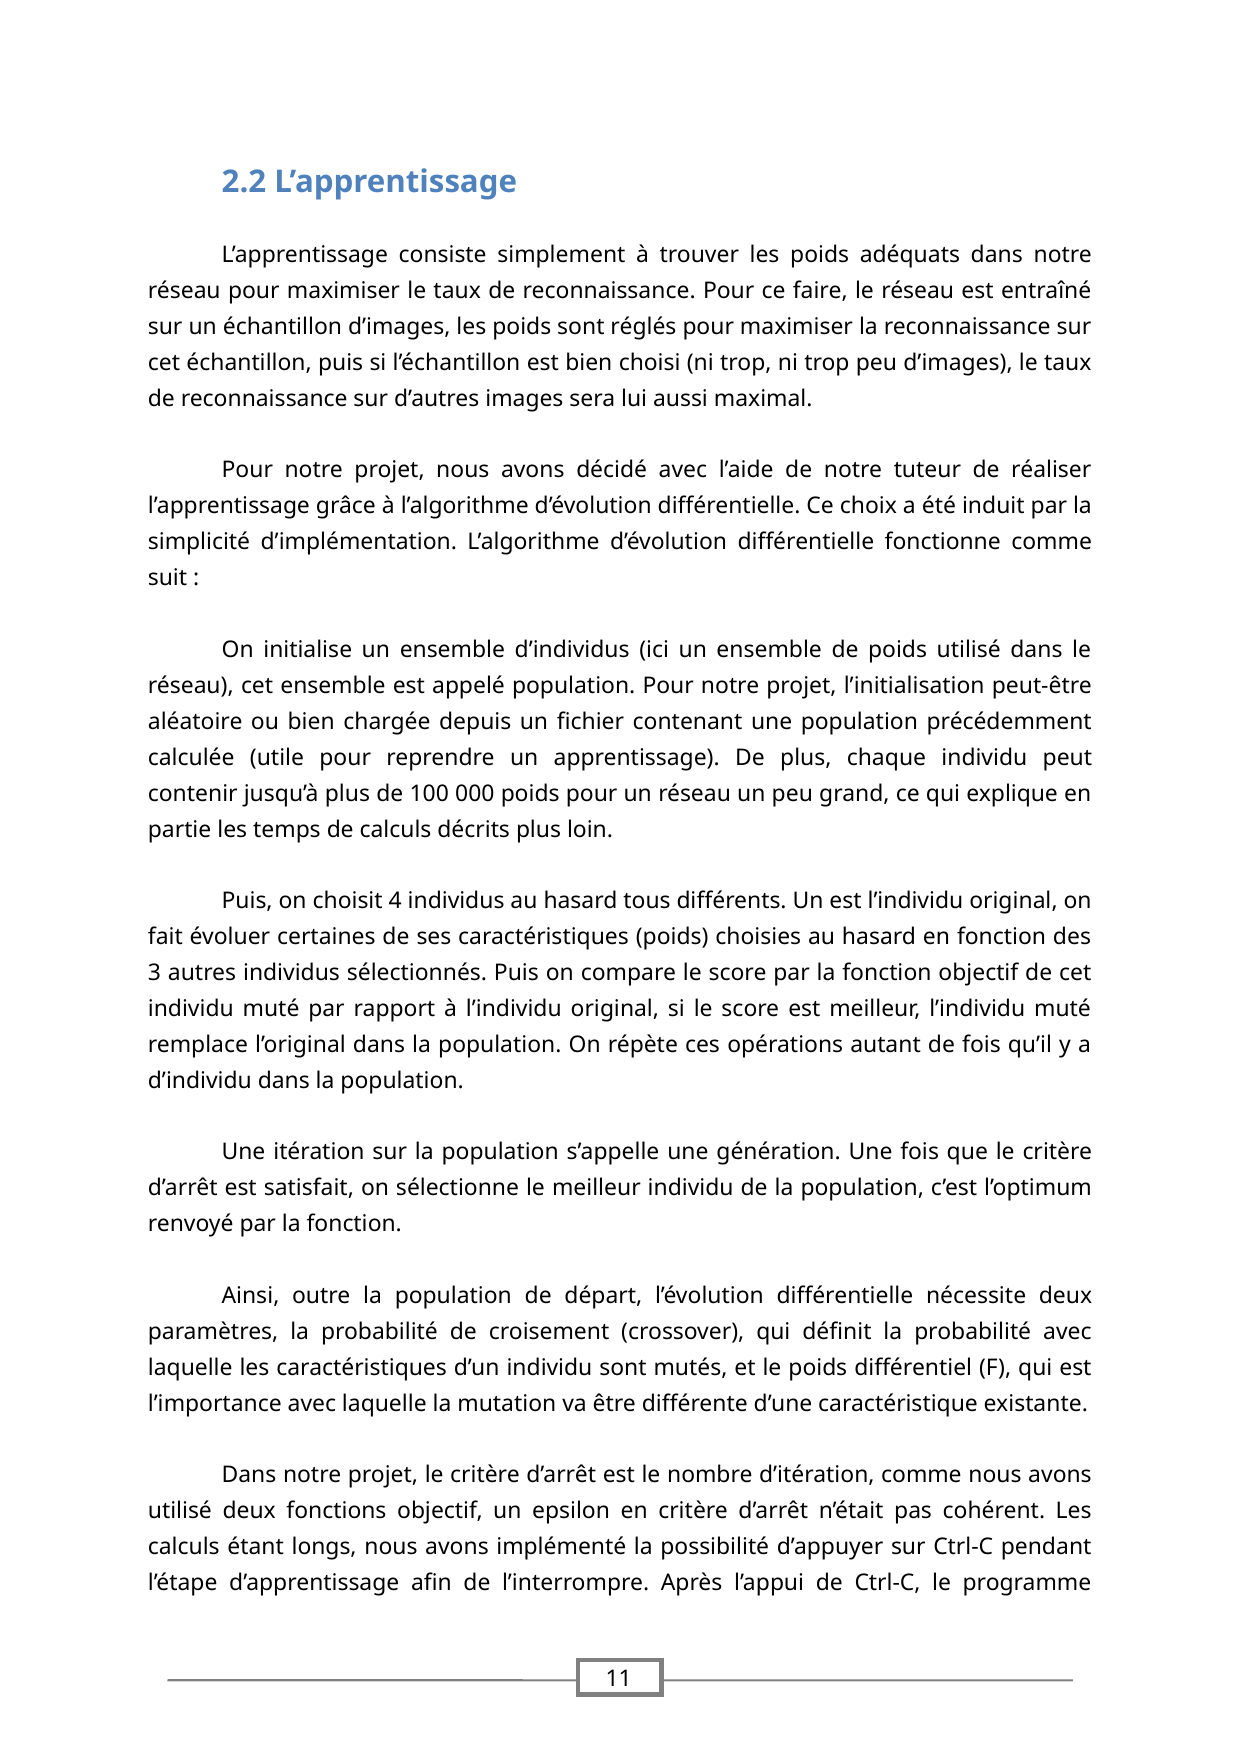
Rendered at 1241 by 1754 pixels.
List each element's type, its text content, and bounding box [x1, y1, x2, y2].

subtitle Ainsi, outre la population de départ, l’évolution différentielle nécessite deux paramètres, la probabilité de croisement (crossover), qui définit la probabilité avec laquelle les caractéristiques d’un individu sont mutés, et le poids différentiel (F), qui est l’importance avec laquelle la mutation va être différente d’une caractéristique existante. [148, 1279, 1093, 1418]
subtitle Puis, on choisit 4 individus au hasard tous différents. Un est l’individu original, on fait évoluer certaines de ses caractéristiques (poids) choisies au hasard en fonction des 3 autres individus sélectionnés. Puis on compare le score par la fonction objectif de cet individu muté par rapport à l’individu original, si le score est meilleur, l’individu muté remplace l’original dans la population. On répète ces opérations autant de fois qu’il y a d’individu dans la population. [148, 884, 1093, 1095]
subtitle Une itération sur la population s’appelle une génération. Une fois que le critère d’arrêt est satisfait, on sélectionne le meilleur individu de la population, c’est l’optimum renvoyé par la fonction. [148, 1135, 1093, 1238]
subtitle Pour notre projet, nous avons décidé avec l’aide de notre tuteur de réaliser l’apprentissage grâce à l’algorithme d’évolution différentielle. Ce choix a été induit par la simplicité d’implémentation. L’algorithme d’évolution différentielle fonctionne comme suit : [148, 453, 1093, 592]
subtitle On initialise un ensemble d’individus (ici un ensemble de poids utilisé dans le réseau), cet ensemble est appelé population. Pour notre projet, l’initialisation peut-être aléatoire ou bien chargée depuis un fichier contenant une population précédemment calculée (utile pour reprendre un apprentissage). De plus, chaque individu peut contenir jusqu’à plus de 100 000 poids pour un réseau un peu grand, ce qui explique en partie les temps de calculs décrits plus loin. [148, 633, 1093, 844]
subtitle 2.2 L’apprentissage [221, 159, 1093, 202]
subtitle Dans notre projet, le critère d’arrêt est le nombre d’itération, comme nous avons utilisé deux fonctions objectif, un epsilon en critère d’arrêt n’était pas cohérent. Les calculs étant longs, nous avons implémenté la possibilité d’appuyer sur Ctrl-C pendant l’étape d’apprentissage afin de l’interrompre. Après l’appui de Ctrl-C, le programme [148, 1458, 1093, 1597]
subtitle L’apprentissage consiste simplement à trouver les poids adéquats dans notre réseau pour maximiser le taux de reconnaissance. Pour ce faire, le réseau est entraîné sur un échantillon d’images, les poids sont réglés pour maximiser la reconnaissance sur cet échantillon, puis si l’échantillon est bien choisi (ni trop, ni trop peu d’images), le taux de reconnaissance sur d’autres images sera lui aussi maximal. [148, 238, 1093, 413]
